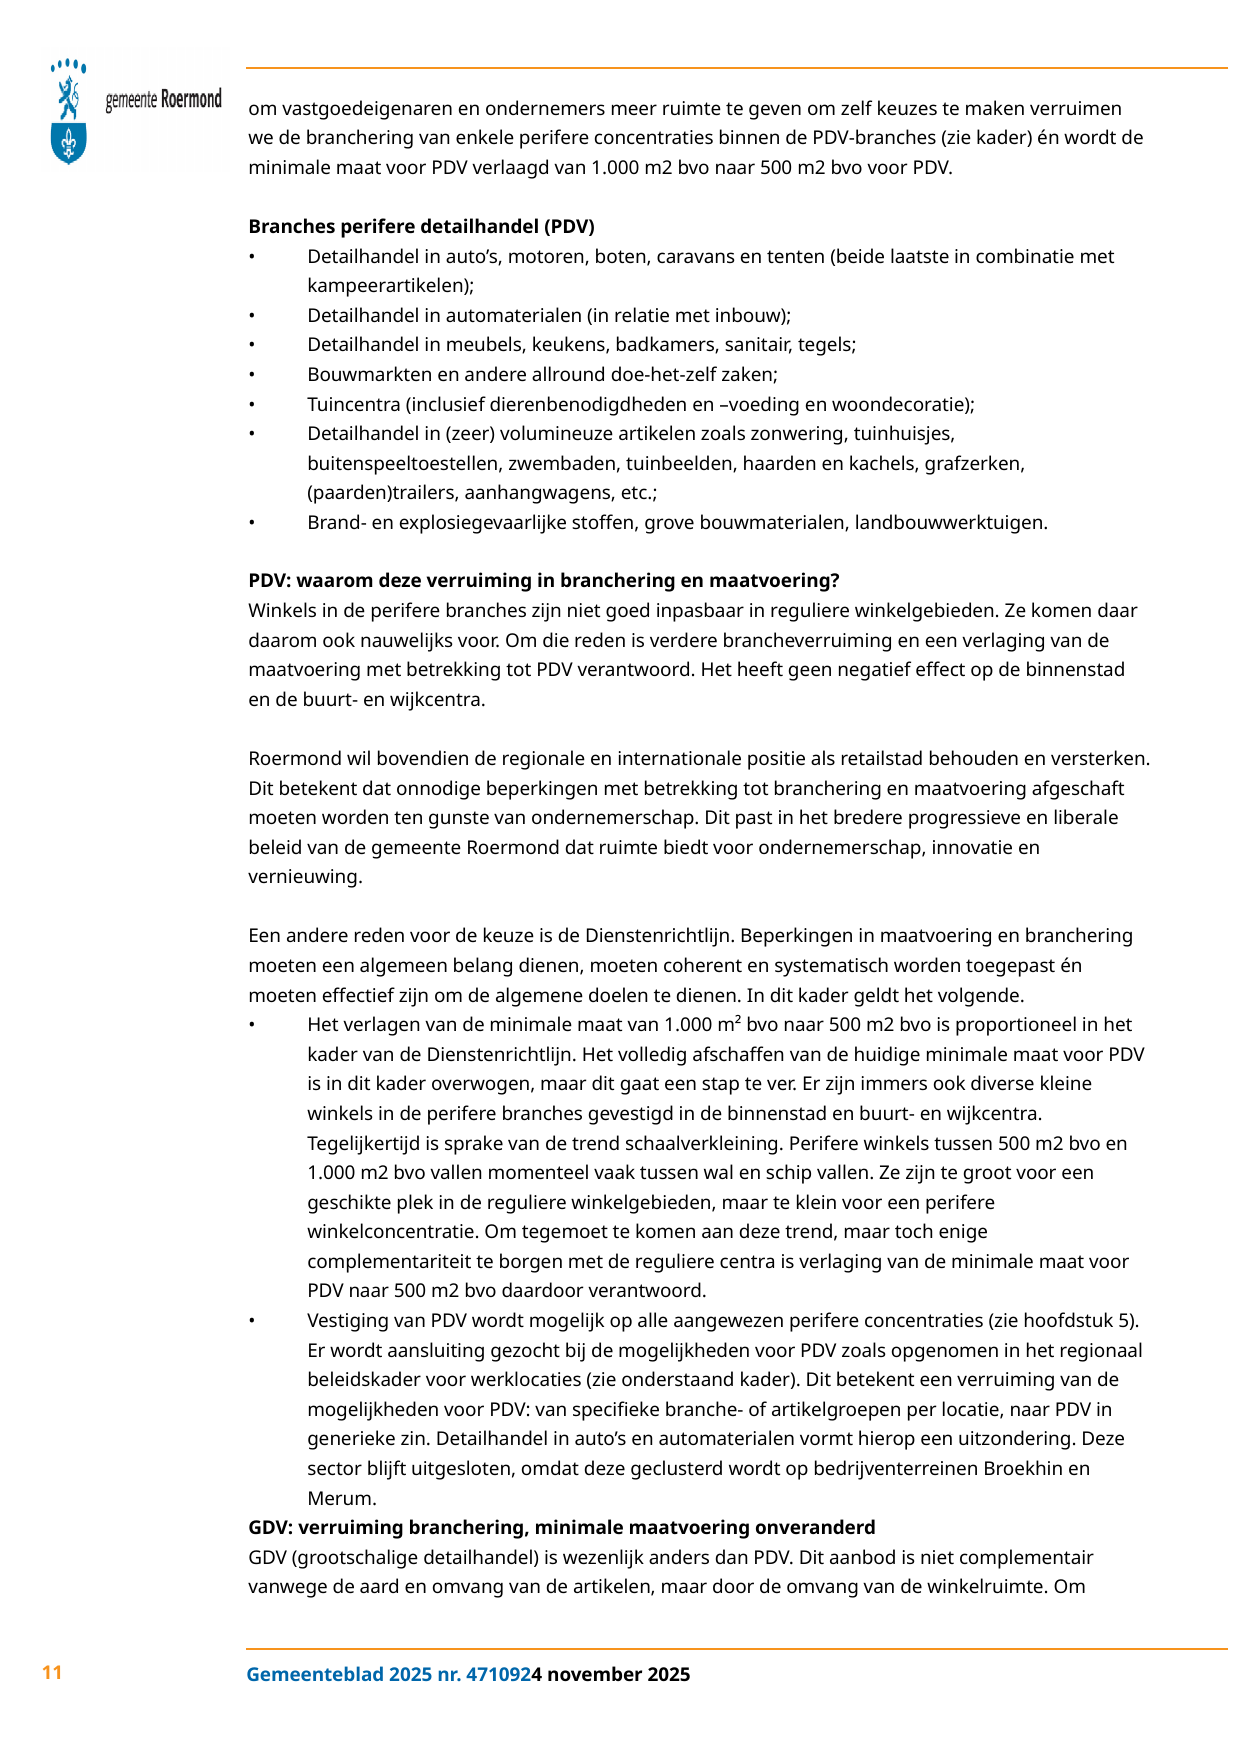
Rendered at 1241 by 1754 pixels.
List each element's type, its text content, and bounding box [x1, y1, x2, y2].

text GDV (grootschalige detailhandel) is wezenlijk anders dan PDV. Dit aanbod is niet complementair vanwege de aard en omvang van de artikelen, maar door de omvang van de winkelruimte. Om [248, 1544, 1152, 1599]
list Het verlagen van de minimale maat van 1.000 m² bvo naar 500 m2 bvo is proportioneel in het kader van de Dienstenrichtlijn. Het volledig afschaffen van de huidige minimale maat voor PDV is in dit kader overwogen, maar dit gaat een stap te ver. Er zijn immers ook diverse kleine winkels in de perifere branches gevestigd in de binnenstad en buurt- en wijkcentra. Tegelijkertijd is sprake van de trend schaalverkleining. Perifere winkels tussen 500 m2 bvo en 1.000 m2 bvo vallen momenteel vaak tussen wal en schip vallen. Ze zijn te groot voor een geschikte plek in de reguliere winkelgebieden, maar te klein voor een perifere winkelconcentratie. Om tegemoet te komen aan deze trend, maar toch enige complementariteit te borgen met de reguliere centra is verlaging van de minimale maat voor PDV naar 500 m2 bvo daardoor verantwoord. [248, 1011, 1152, 1303]
text Een andere reden voor de keuze is de Dienstenrichtlijn. Beperkingen in maatvoering en branchering moeten een algemeen belang dienen, moeten coherent en systematisch worden toegepast én moeten effectief zijn om de algemene doelen te dienen. In dit kader geldt het volgende. [248, 923, 1152, 1007]
text Winkels in de perifere branches zijn niet goed inpasbaar in reguliere winkelgebieden. Ze komen daar daarom ook nauwelijks voor. Om die reden is verdere brancheverruiming en een verlaging van de maatvoering met betrekking tot PDV verantwoord. Het heeft geen negatief effect op de binnenstad en de buurt- en wijkcentra. [248, 597, 1152, 712]
picture [41, 47, 231, 172]
text GDV: verruiming branchering, minimale maatvoering onveranderd [248, 1514, 1152, 1540]
table_header Branches perifere detailhandel (PDV) Detailhandel in auto’s, motoren, boten, caravans en tenten (beide laatste in combinatie met kampeerartikelen); Detailhandel in automaterialen (in relatie met inbouw); Detailhandel in meubels, keukens, badkamers, sanitair, tegels; Bouwmarkten en andere allround doe-het-zelf zaken; Tuincentra (inclusief dierenbenodigdheden en –voeding en woondecoratie); Detailhandel in (zeer) volumineuze artikelen zoals zonwering, tuinhuisjes, buitenspeeltoestellen, zwembaden, tuinbeelden, haarden en kachels, grafzerken, (paarden)trailers, aanhangwagens, etc.; Brand- en explosiegevaarlijke stoffen, grove bouwmaterialen, landbouwwerktuigen. [248, 213, 1152, 535]
text Roermond wil bovendien de regionale en internationale positie als retailstad behouden en versterken. Dit betekent dat onnodige beperkingen met betrekking tot branchering en maatvoering afgeschaft moeten worden ten gunste van ondernemerschap. Dit past in het bredere progressieve en liberale beleid van de gemeente Roermond dat ruimte biedt voor ondernemerschap, innovatie en vernieuwing. [248, 745, 1152, 889]
list Vestiging van PDV wordt mogelijk op alle aangewezen perifere concentraties (zie hoofdstuk 5). Er wordt aansluiting gezocht bij de mogelijkheden voor PDV zoals opgenomen in het regionaal beleidskader voor werklocaties (zie onderstaand kader). Dit betekent een verruiming van de mogelijkheden voor PDV: van specifieke branche- of artikelgroepen per locatie, naar PDV in generieke zin. Detailhandel in auto’s en automaterialen vormt hierop een uitzondering. Deze sector blijft uitgesloten, omdat deze geclusterd wordt op bedrijventerreinen Broekhin en Merum. [248, 1307, 1152, 1510]
text PDV: waarom deze verruiming in branchering en maatvoering? [248, 568, 1152, 593]
text om vastgoedeigenaren en ondernemers meer ruimte te geven om zelf keuzes te maken verruimen we de branchering van enkele perifere concentraties binnen de PDV-branches (zie kader) én wordt de minimale maat voor PDV verlaagd van 1.000 m2 bvo naar 500 m2 bvo voor PDV. [248, 95, 1152, 180]
